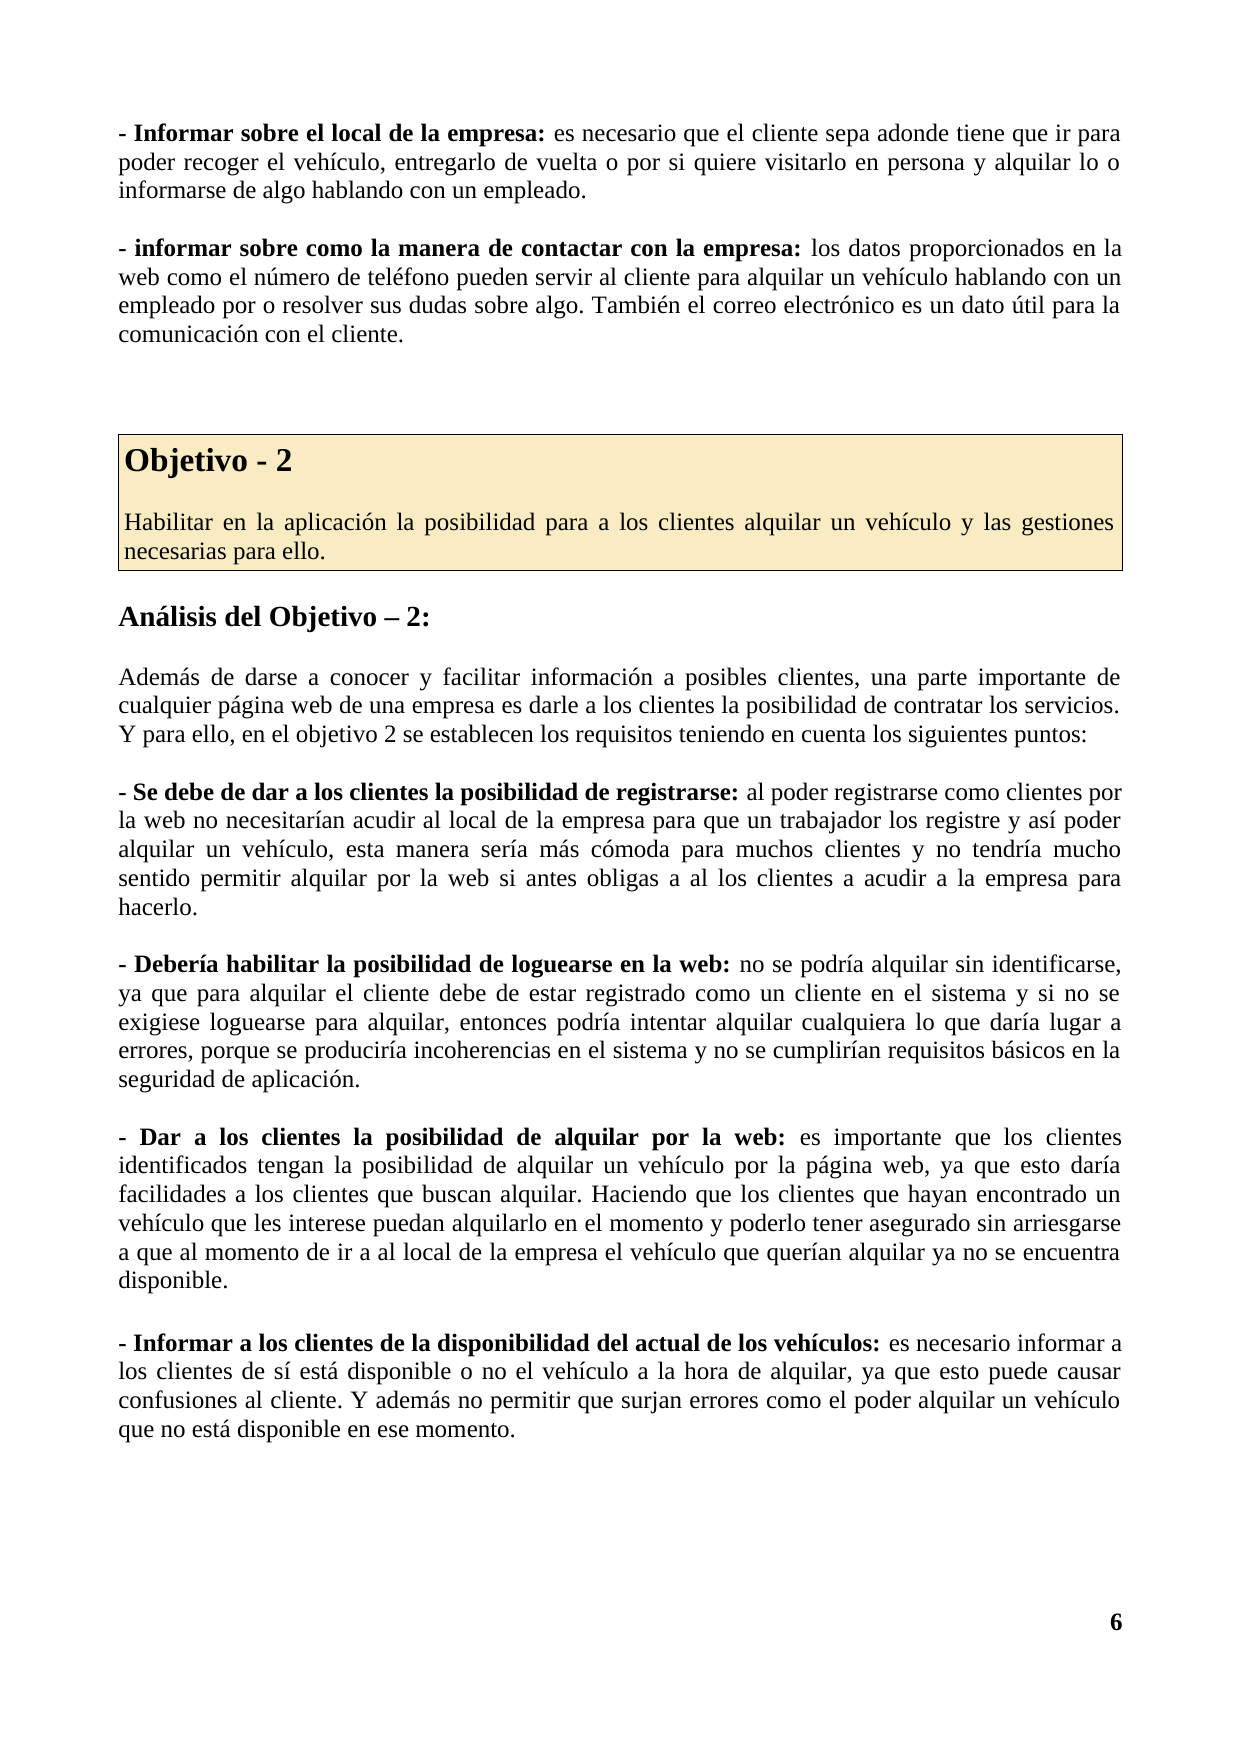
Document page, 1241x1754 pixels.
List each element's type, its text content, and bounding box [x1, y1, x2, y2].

text - Dar a los clientes la posibilidad de alquilar por la web: es importante que los clientes identificados tengan la posibilidad de alquilar un vehículo por la página web, ya que esto daría facilidades a los clientes que buscan alquilar. Haciendo que los clientes que hayan encontrado un vehículo que les interese puedan alquilarlo en el momento y poderlo tener asegurado sin arriesgarse a que al momento de ir a al local de la empresa el vehículo que querían alquilar ya no se encuentra disponible. [118, 1122, 1122, 1294]
text - Se debe de dar a los clientes la posibilidad de registrarse: al poder registrarse como clientes por la web no necesitarían acudir al local de la empresa para que un trabajador los registre y así poder alquilar un vehículo, esta manera sería más cómoda para muchos clientes y no tendría mucho sentido permitir alquilar por la web si antes obligas a al los clientes a acudir a la empresa para hacerlo. [118, 777, 1122, 920]
text - informar sobre como la manera de contactar con la empresa: los datos proporcionados en la web como el número de teléfono pueden servir al cliente para alquilar un vehículo hablando con un empleado por o resolver sus dudas sobre algo. También el correo electrónico es un dato útil para la comunicación con el cliente. [118, 233, 1122, 348]
text - Debería habilitar la posibilidad de loguearse en la web: no se podría alquilar sin identificarse, ya que para alquilar el cliente debe de estar registrado como un cliente en el sistema y si no se exigiese loguearse para alquilar, entonces podría intentar alquilar cualquiera lo que daría lugar a errores, porque se produciría incoherencias en el sistema y no se cumplirían requisitos básicos en la seguridad de aplicación. [118, 949, 1122, 1093]
text Análisis del Objetivo – 2: [118, 599, 1122, 633]
text Además de darse a conocer y facilitar información a posibles clientes, una parte importante de cualquier página web de una empresa es darle a los clientes la posibilidad de contratar los servicios. Y para ello, en el objetivo 2 se establecen los requisitos teniendo en cuenta los siguientes puntos: [118, 662, 1122, 748]
text - Informar a los clientes de la disponibilidad del actual de los vehículos: es necesario informar a los clientes de sí está disponible o no el vehículo a la hora de alquilar, ya que esto puede causar confusiones al cliente. Y además no permitir que surjan errores como el poder alquilar un vehículo que no está disponible en ese momento. [118, 1328, 1122, 1443]
table_header Objetivo - 2 Habilitar en la aplicación la posibilidad para a los clientes alquilar un vehículo y las gestiones necesarias para ello. [119, 435, 1122, 570]
text - Informar sobre el local de la empresa: es necesario que el cliente sepa adonde tiene que ir para poder recoger el vehículo, entregarlo de vuelta o por si quiere visitarlo en persona y alquilar lo o informarse de algo hablando con un empleado. [118, 118, 1122, 204]
